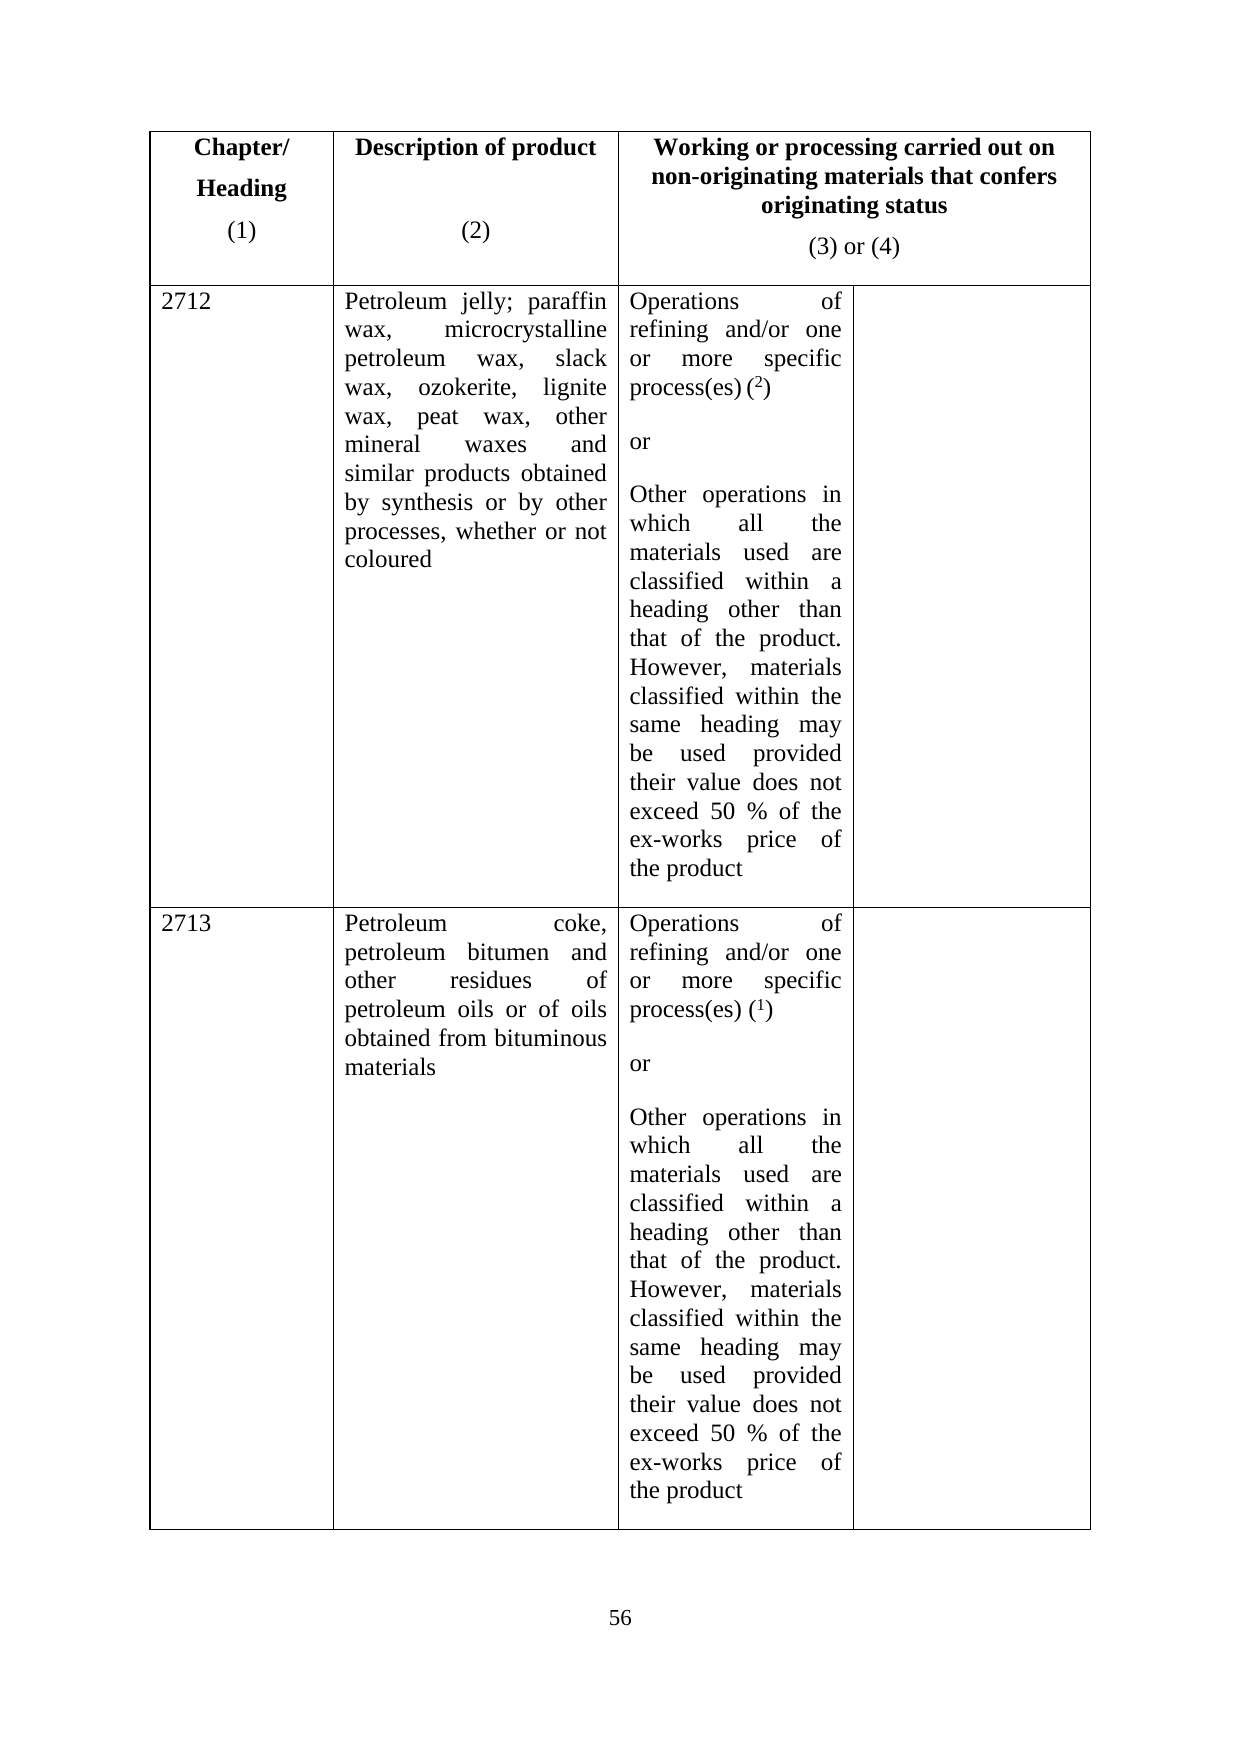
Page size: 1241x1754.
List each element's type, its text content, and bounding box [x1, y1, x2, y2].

table_cell [854, 286, 1090, 907]
table_cell Petroleum coke, petroleum bitumen and other residues of petroleum oils or of oils obtained from bituminous materials [334, 908, 618, 1529]
table_cell Petroleum jelly; paraffin wax, microcrystalline petroleum wax, slack wax, ozokerite, lignite wax, peat wax, other mineral waxes and similar products obtained by synthesis or by other processes, whether or not coloured [334, 286, 618, 907]
table_cell Operations of refining and/or one or more specific process(es) (2) or Other operations in which all the materials used are classified within a heading other than that of the product. However, materials classified within the same heading may be used provided their value does not exceed 50 % of the ex-works price of the product [619, 286, 853, 907]
table_header Chapter/ Heading (1) [151, 132, 333, 285]
table_cell 2713 [151, 908, 333, 1529]
table_cell Operations of refining and/or one or more specific process(es) (1) or Other operations in which all the materials used are classified within a heading other than that of the product. However, materials classified within the same heading may be used provided their value does not exceed 50 % of the ex-works price of the product [619, 908, 853, 1529]
table_cell 2712 [151, 286, 333, 907]
table_header Description of product (2) [334, 132, 618, 285]
table_cell [854, 908, 1090, 1529]
table_header Working or processing carried out on non-originating materials that confers originating status (3) or (4) [619, 132, 1090, 285]
